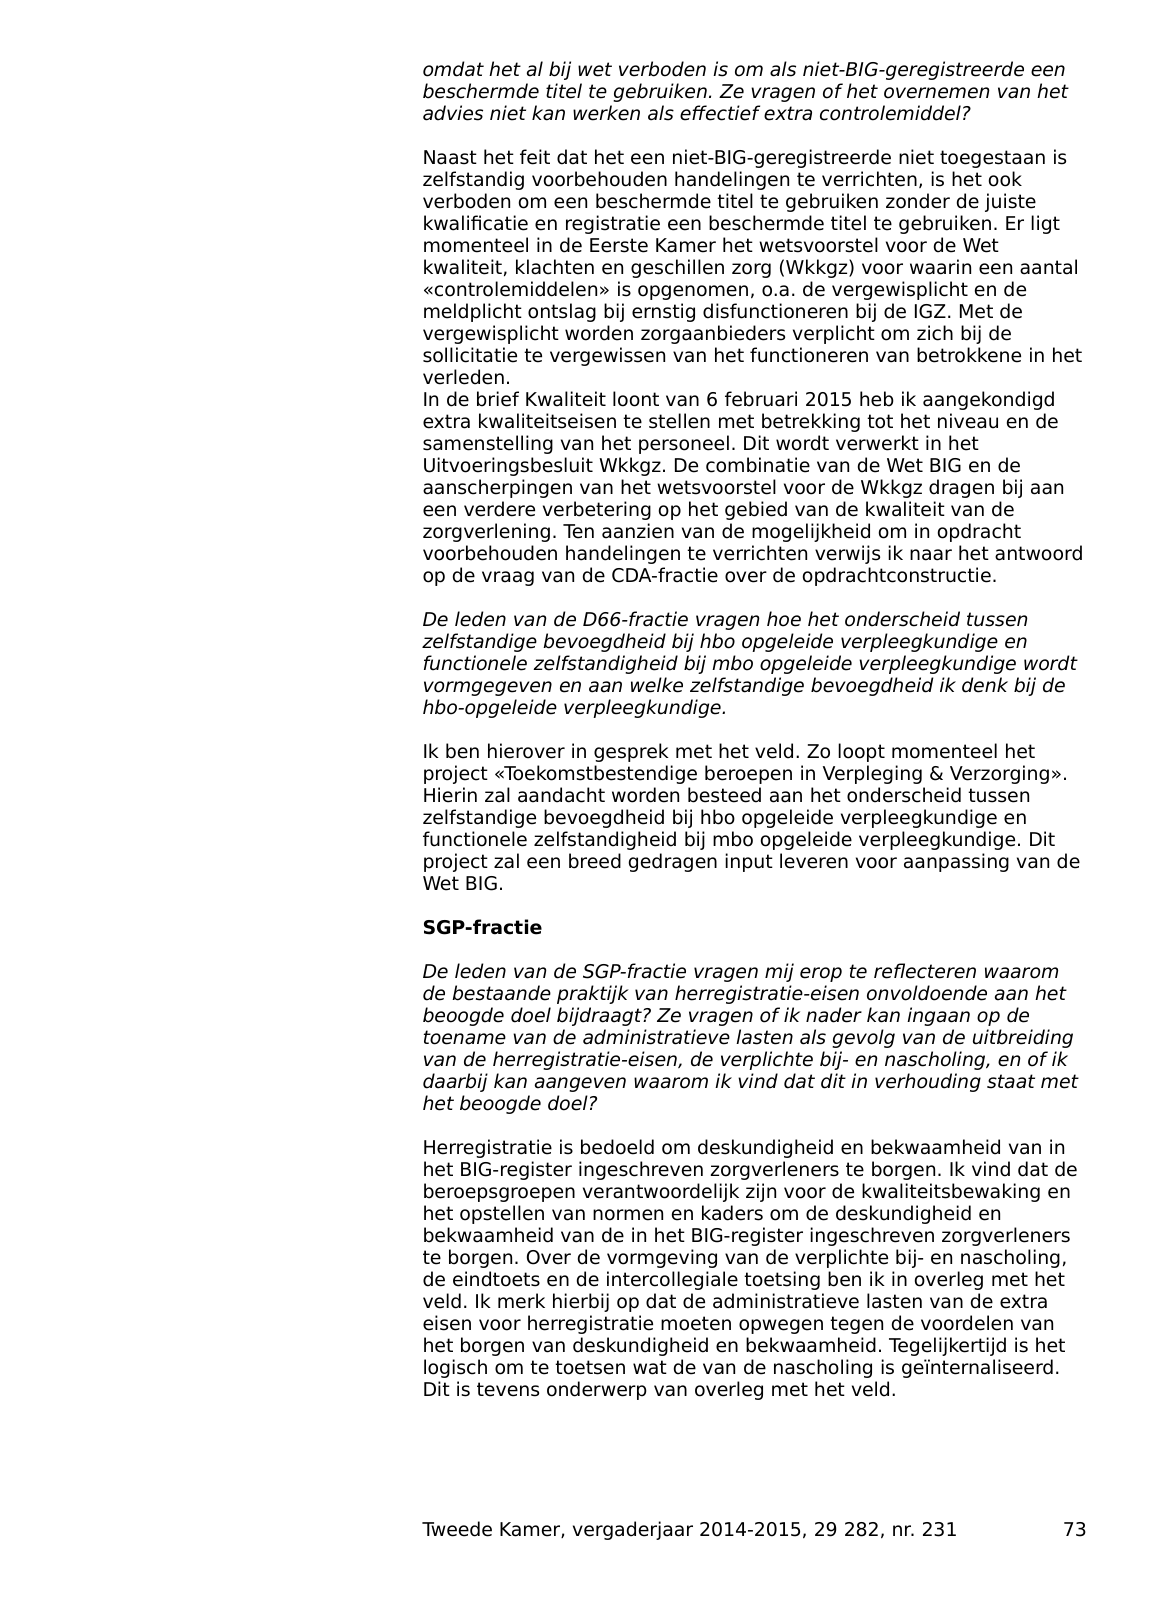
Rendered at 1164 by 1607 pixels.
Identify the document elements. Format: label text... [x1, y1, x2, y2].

subtitle SGP-fractie [422, 917, 1087, 939]
text Ik ben hierover in gesprek met het veld. Zo loopt momenteel het project «Toekomstbestendige beroepen in Verpleging & Verzorging». Hierin zal aandacht worden besteed aan het onderscheid tussen zelfstandige bevoegdheid bij hbo opgeleide verpleegkundige en functionele zelfstandigheid bij mbo opgeleide verpleegkundige. Dit project zal een breed gedragen input leveren voor aanpassing van de Wet BIG. [422, 741, 1087, 895]
text De leden van de D66-fractie vragen hoe het onderscheid tussen zelfstandige bevoegdheid bij hbo opgeleide verpleegkundige en functionele zelfstandigheid bij mbo opgeleide verpleegkundige wordt vormgegeven en aan welke zelfstandige bevoegdheid ik denk bij de hbo-opgeleide verpleegkundige. [422, 609, 1087, 719]
text Herregistratie is bedoeld om deskundigheid en bekwaamheid van in het BIG-register ingeschreven zorgverleners te borgen. Ik vind dat de beroepsgroepen verantwoordelijk zijn voor de kwaliteitsbewaking en het opstellen van normen en kaders om de deskundigheid en bekwaamheid van de in het BIG-register ingeschreven zorgverleners te borgen. Over de vormgeving van de verplichte bij- en nascholing, de eindtoets en de intercollegiale toetsing ben ik in overleg met het veld. Ik merk hierbij op dat de administratieve lasten van de extra eisen voor herregistratie moeten opwegen tegen de voordelen van het borgen van deskundigheid en bekwaamheid. Tegelijkertijd is het logisch om te toetsen wat de van de nascholing is geïnternaliseerd. Dit is tevens onderwerp van overleg met het veld. [422, 1137, 1087, 1401]
text omdat het al bij wet verboden is om als niet-BIG-geregistreerde een beschermde titel te gebruiken. Ze vragen of het overnemen van het advies niet kan werken als effectief extra controlemiddel? [422, 59, 1087, 125]
text In de brief Kwaliteit loont van 6 februari 2015 heb ik aangekondigd extra kwaliteitseisen te stellen met betrekking tot het niveau en de samenstelling van het personeel. Dit wordt verwerkt in het Uitvoeringsbesluit Wkkgz. De combinatie van de Wet BIG en de aanscherpingen van het wetsvoorstel voor de Wkkgz dragen bij aan een verdere verbetering op het gebied van de kwaliteit van de zorgverlening. Ten aanzien van de mogelijkheid om in opdracht voorbehouden handelingen te verrichten verwijs ik naar het antwoord op de vraag van de CDA-fractie over de opdrachtconstructie. [422, 389, 1087, 587]
text De leden van de SGP-fractie vragen mij erop te reflecteren waarom de bestaande praktijk van herregistratie-eisen onvoldoende aan het beoogde doel bijdraagt? Ze vragen of ik nader kan ingaan op de toename van de administratieve lasten als gevolg van de uitbreiding van de herregistratie-eisen, de verplichte bij- en nascholing, en of ik daarbij kan aangeven waarom ik vind dat dit in verhouding staat met het beoogde doel? [422, 961, 1087, 1115]
text Naast het feit dat het een niet-BIG-geregistreerde niet toegestaan is zelfstandig voorbehouden handelingen te verrichten, is het ook verboden om een beschermde titel te gebruiken zonder de juiste kwalificatie en registratie een beschermde titel te gebruiken. Er ligt momenteel in de Eerste Kamer het wetsvoorstel voor de Wet kwaliteit, klachten en geschillen zorg (Wkkgz) voor waarin een aantal «controlemiddelen» is opgenomen, o.a. de vergewisplicht en de meldplicht ontslag bij ernstig disfunctioneren bij de IGZ. Met de vergewisplicht worden zorgaanbieders verplicht om zich bij de sollicitatie te vergewissen van het functioneren van betrokkene in het verleden. [422, 147, 1087, 389]
